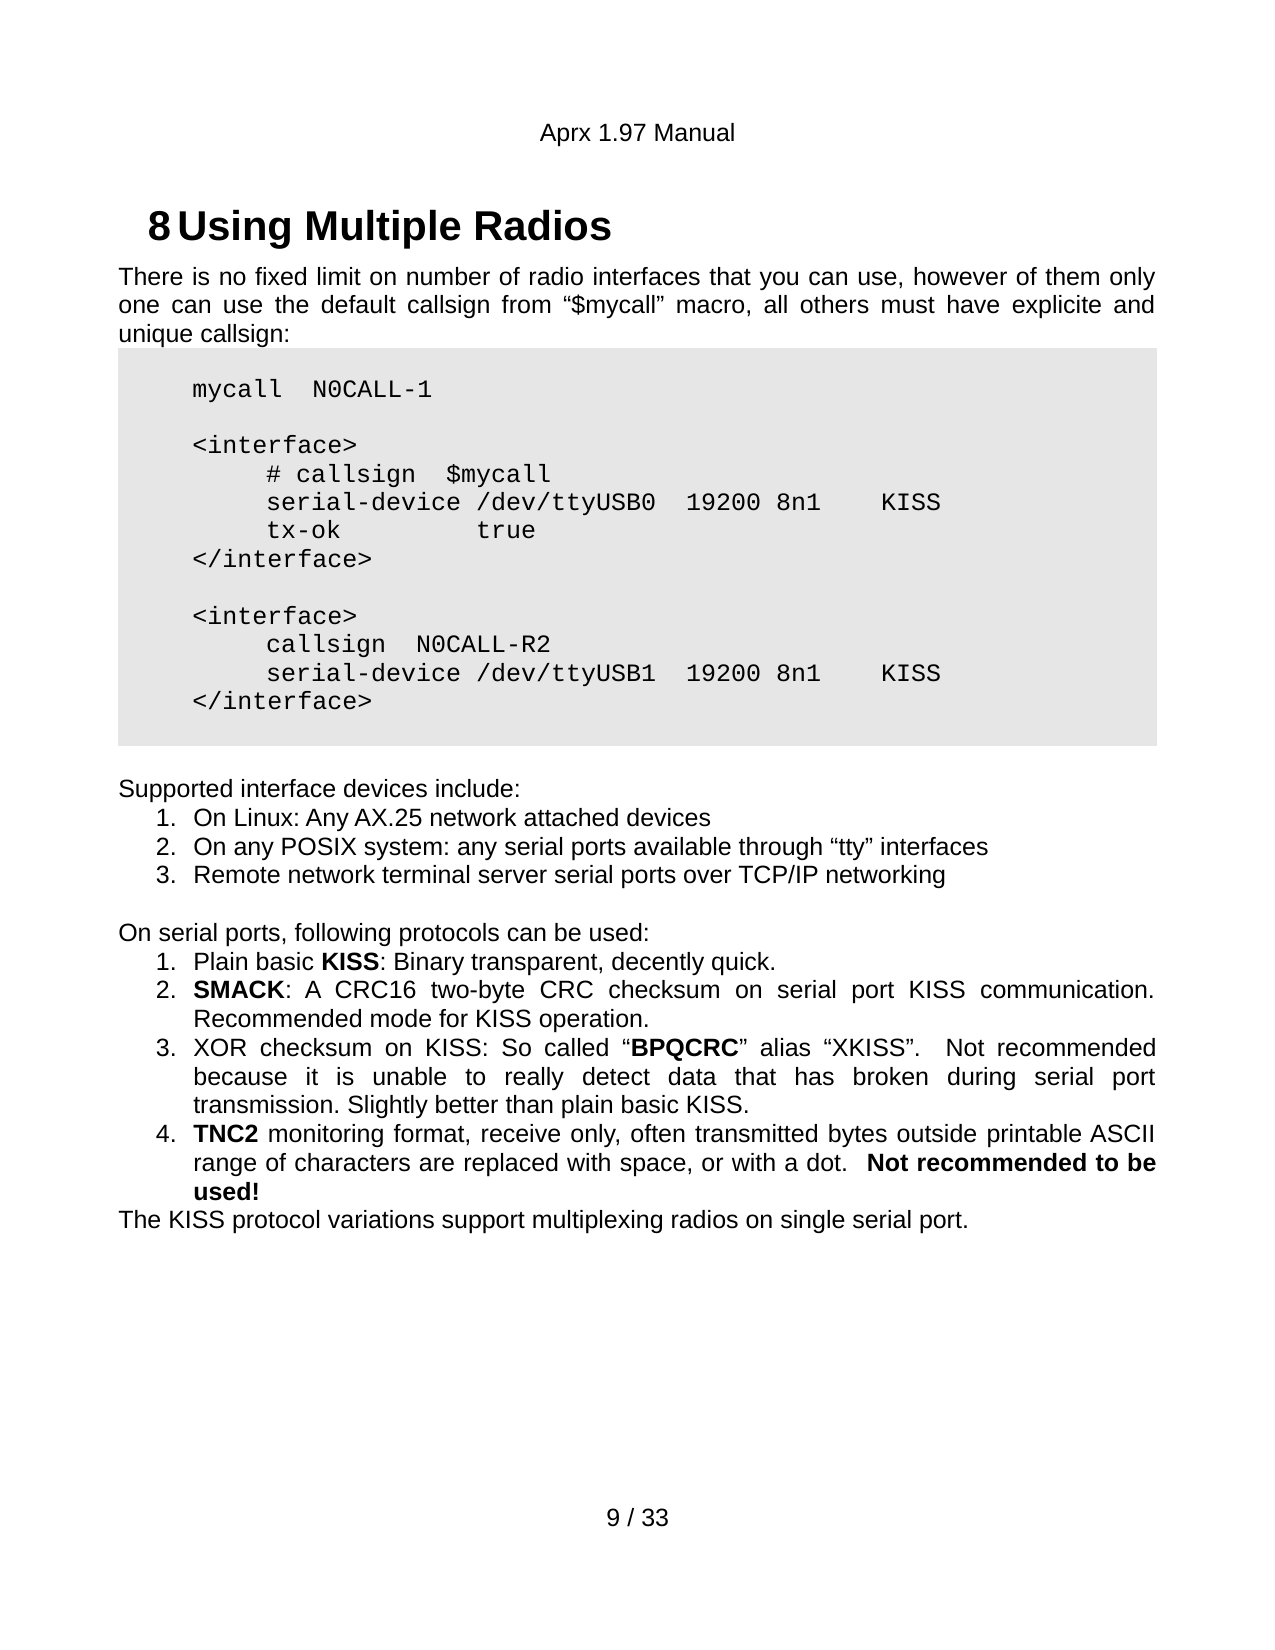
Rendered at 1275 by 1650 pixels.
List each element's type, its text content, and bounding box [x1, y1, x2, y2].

text # callsign $mycall [118, 461, 1157, 490]
text serial-device /dev/ttyUSB0 19200 8n1 KISS [118, 490, 1157, 518]
text Supported interface devices include: [118, 774, 1157, 803]
list XOR checksum on KISS: So called “BPQCRC” alias “XKISS”. Not recommended because it is unable to really detect data that has broken during serial port transmission. Slightly better than plain basic KISS. [156, 1033, 1157, 1119]
text <interface> [118, 603, 1157, 632]
subtitle Using Multiple Radios [148, 201, 1157, 249]
list Remote network terminal server serial ports over TCP/IP networking [156, 861, 1157, 889]
text </interface> [118, 546, 1157, 575]
text callsign N0CALL-R2 [118, 632, 1157, 660]
text serial-device /dev/ttyUSB1 19200 8n1 KISS [118, 660, 1157, 688]
list On any POSIX system: any serial ports available through “tty” interfaces [156, 832, 1157, 861]
text The KISS protocol variations support multiplexing radios on single serial port. [118, 1206, 1157, 1234]
text tx-ok true [118, 518, 1157, 546]
list SMACK: A CRC16 two-byte CRC checksum on serial port KISS communication. Recommended mode for KISS operation. [156, 976, 1157, 1033]
list Plain basic KISS: Binary transparent, decently quick. [156, 947, 1157, 976]
list TNC2 monitoring format, receive only, often transmitted bytes outside printable ASCII range of characters are replaced with space, or with a dot. Not recommended to be used! [156, 1119, 1157, 1206]
text <interface> [118, 433, 1157, 461]
text </interface> [118, 688, 1157, 717]
list On Linux: Any AX.25 network attached devices [156, 803, 1157, 832]
text On serial ports, following protocols can be used: [118, 918, 1157, 947]
text mycall N0CALL-1 [118, 376, 1157, 405]
text There is no fixed limit on number of radio interfaces that you can use, however of them only one can use the default callsign from “$mycall” macro, all others must have explicite and unique callsign: [118, 262, 1157, 348]
